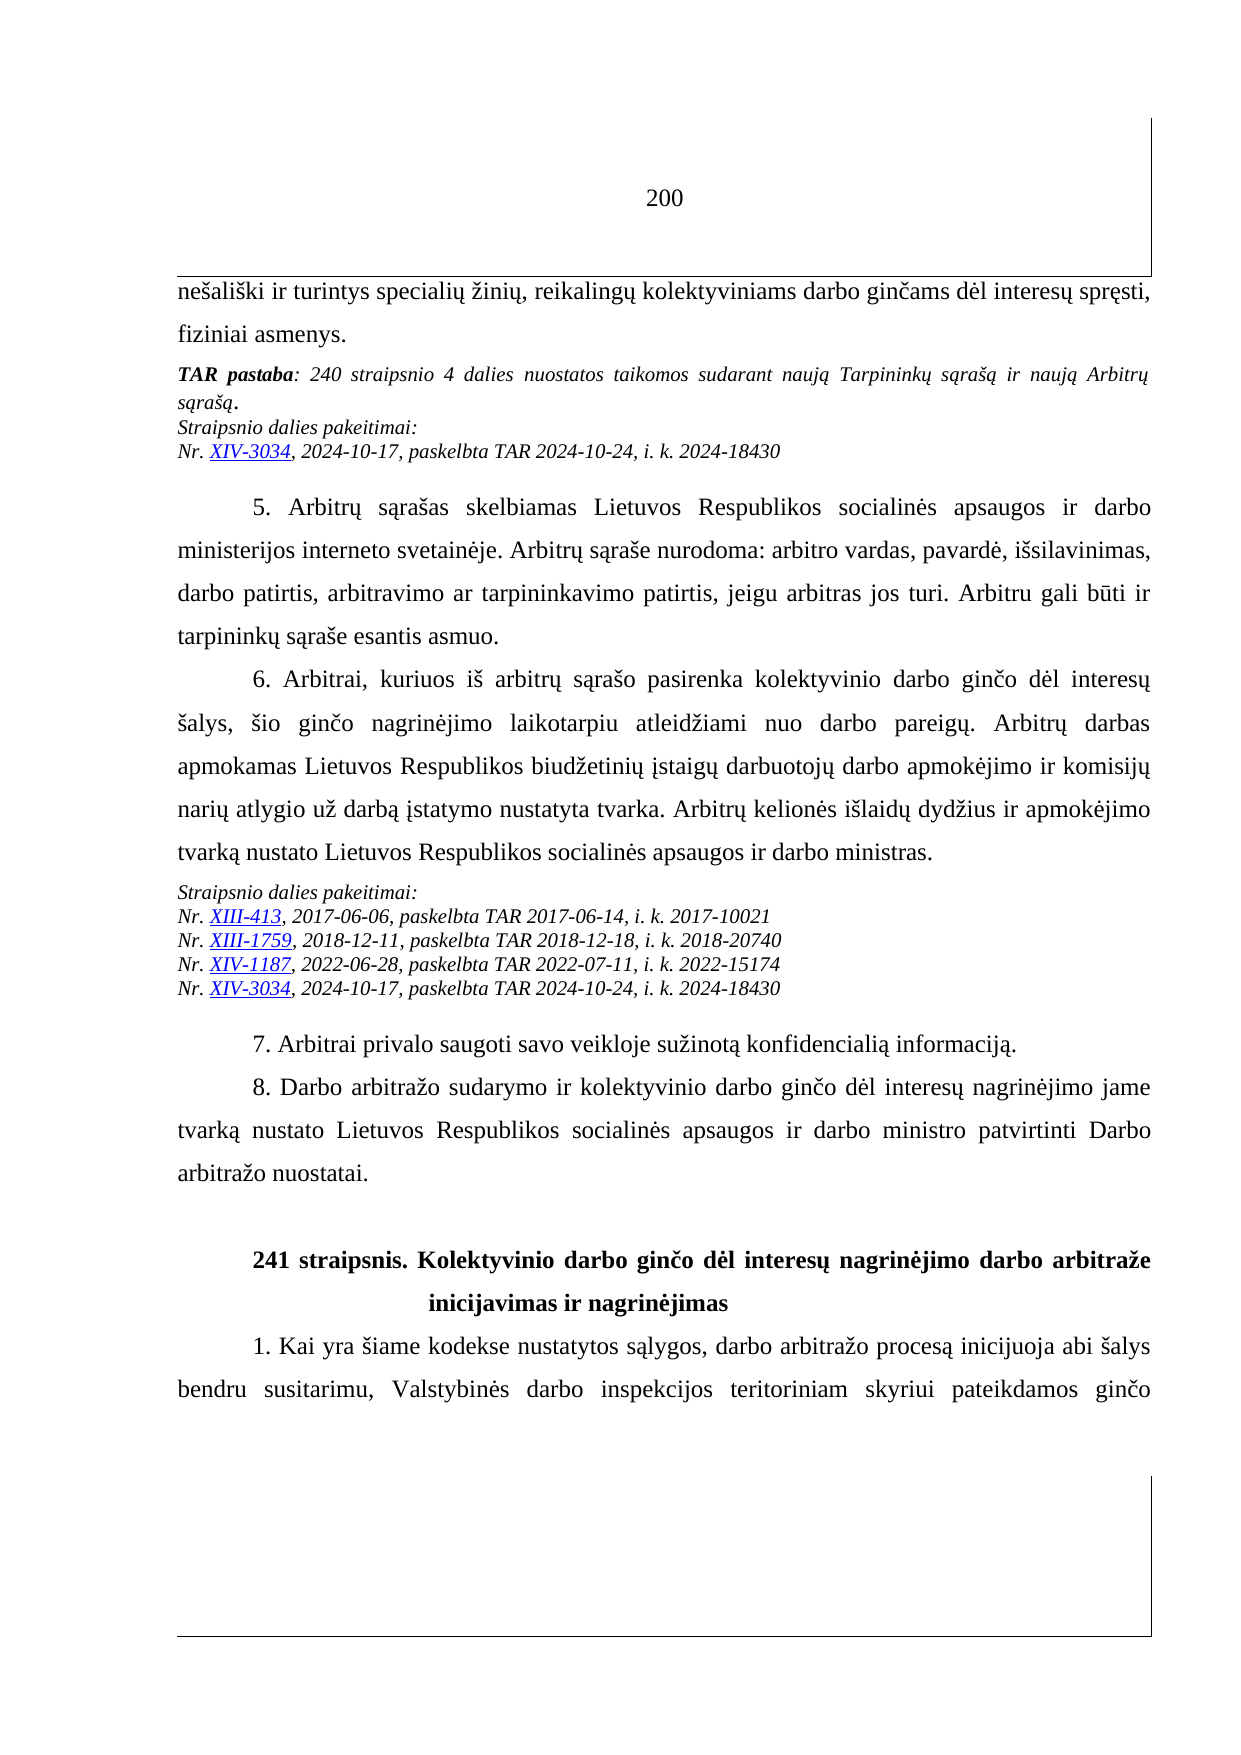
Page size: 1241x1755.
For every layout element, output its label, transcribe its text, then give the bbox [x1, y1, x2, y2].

text 5. Arbitrų sąrašas skelbiamas Lietuvos Respublikos socialinės apsaugos ir darbo ministerijos interneto svetainėje. Arbitrų sąraše nurodoma: arbitro vardas, pavardė, išsilavinimas, darbo patirtis, arbitravimo ar tarpininkavimo patirtis, jeigu arbitras jos turi. Arbitru gali būti ir tarpininkų sąraše esantis asmuo. [177, 492, 1152, 650]
text 7. Arbitrai privalo saugoti savo veikloje sužinotą konfidencialią informaciją. [177, 1029, 1152, 1058]
text Straipsnio dalies pakeitimai: [177, 415, 1152, 439]
text Nr. XIV-1187, 2022-06-28, paskelbta TAR 2022-07-11, i. k. 2022-15174 [177, 952, 1152, 976]
text Nr. XIII-1759, 2018-12-11, paskelbta TAR 2018-12-18, i. k. 2018-20740 [177, 928, 1152, 952]
text Nr. XIV-3034, 2024-10-17, paskelbta TAR 2024-10-24, i. k. 2024-18430 [177, 976, 1152, 1000]
text TAR pastaba: 240 straipsnio 4 dalies nuostatos taikomos sudarant naują Tarpininkų sąrašą ir naują Arbitrų sąrašą. [177, 362, 1152, 415]
text Straipsnio dalies pakeitimai: [177, 880, 1152, 904]
text Nr. XIV-3034, 2024-10-17, paskelbta TAR 2024-10-24, i. k. 2024-18430 [177, 439, 1152, 463]
subtitle 241 straipsnis. Kolektyvinio darbo ginčo dėl interesų nagrinėjimo darbo arbitraže inicijavimas ir nagrinėjimas [252, 1245, 1152, 1317]
text Nr. XIII-413, 2017-06-06, paskelbta TAR 2017-06-14, i. k. 2017-10021 [177, 904, 1152, 928]
text 8. Darbo arbitražo sudarymo ir kolektyvinio darbo ginčo dėl interesų nagrinėjimo jame tvarką nustato Lietuvos Respublikos socialinės apsaugos ir darbo ministro patvirtinti Darbo arbitražo nuostatai. [177, 1072, 1152, 1187]
text 1. Kai yra šiame kodekse nustatytos sąlygos, darbo arbitražo procesą inicijuoja abi šalys bendru susitarimu, Valstybinės darbo inspekcijos teritoriniam skyriui pateikdamos ginčo [177, 1331, 1152, 1403]
text 6. Arbitrai, kuriuos iš arbitrų sąrašo pasirenka kolektyvinio darbo ginčo dėl interesų šalys, šio ginčo nagrinėjimo laikotarpiu atleidžiami nuo darbo pareigų. Arbitrų darbas apmokamas Lietuvos Respublikos biudžetinių įstaigų darbuotojų darbo apmokėjimo ir komisijų narių atlygio už darbą įstatymo nustatyta tvarka. Arbitrų kelionės išlaidų dydžius ir apmokėjimo tvarką nustato Lietuvos Respublikos socialinės apsaugos ir darbo ministras. [177, 664, 1152, 866]
text nešališki ir turintys specialių žinių, reikalingų kolektyviniams darbo ginčams dėl interesų spręsti, fiziniai asmenys. [177, 276, 1152, 348]
